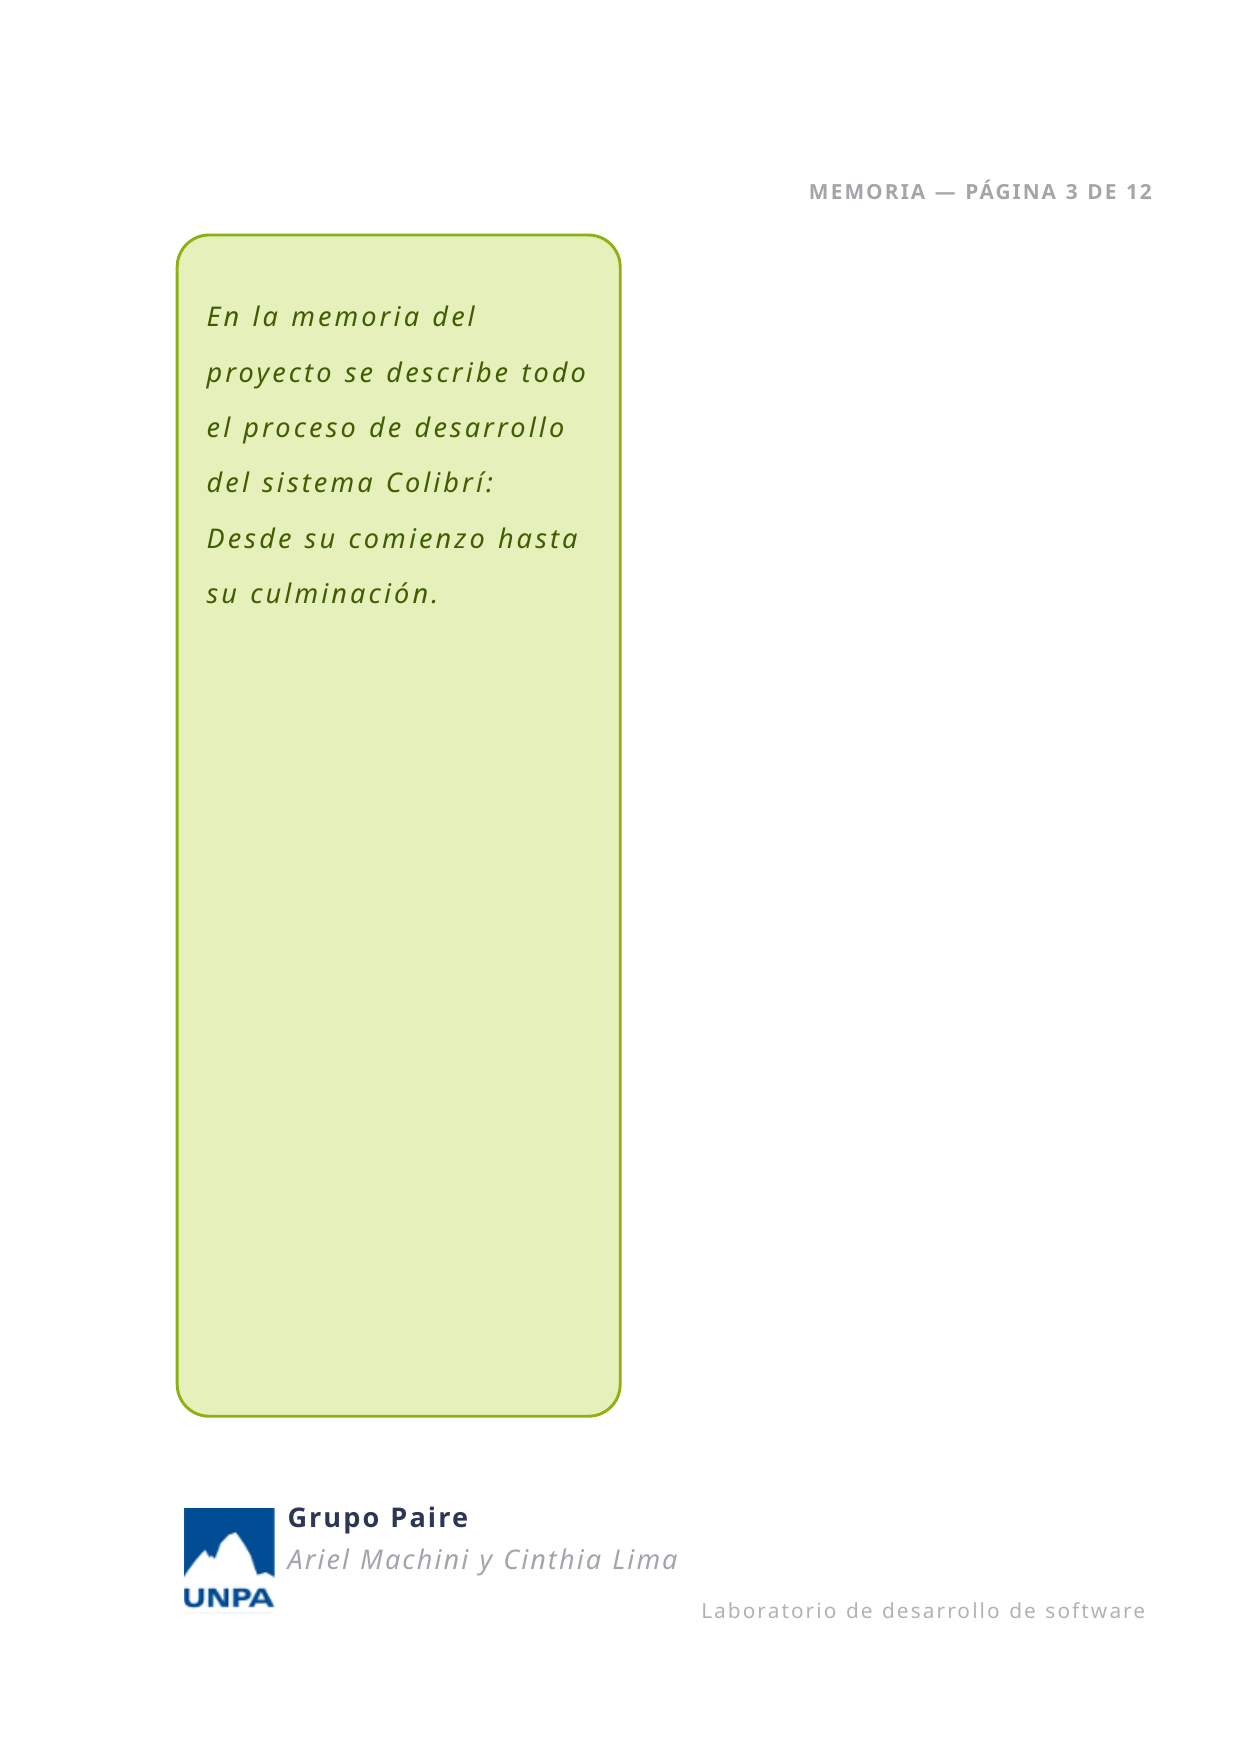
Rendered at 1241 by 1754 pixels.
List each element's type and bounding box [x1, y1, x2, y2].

picture [184, 1508, 275, 1614]
